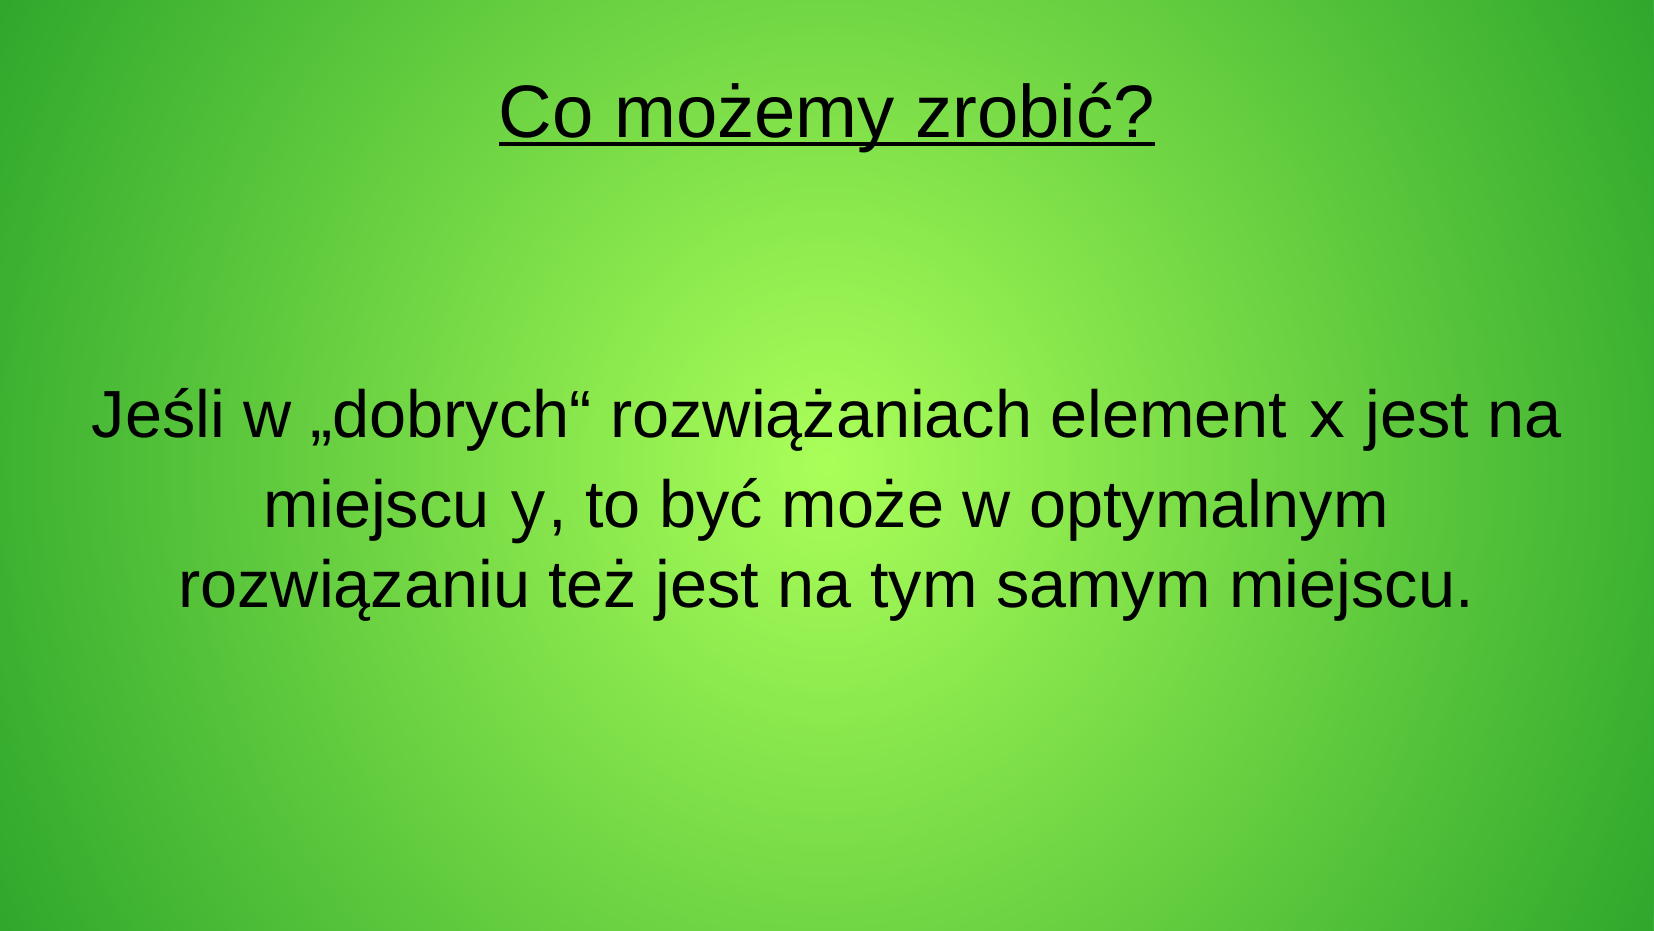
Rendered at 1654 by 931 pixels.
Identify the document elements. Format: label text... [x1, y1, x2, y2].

title Co możemy zrobić? [82, 35, 1571, 189]
subtitle Jeśli w „dobrych“ rozwiążaniach element x jest na miejscu y, to być może w optymalnym rozwiązaniu też jest na tym samym miejscu. [82, 224, 1571, 764]
